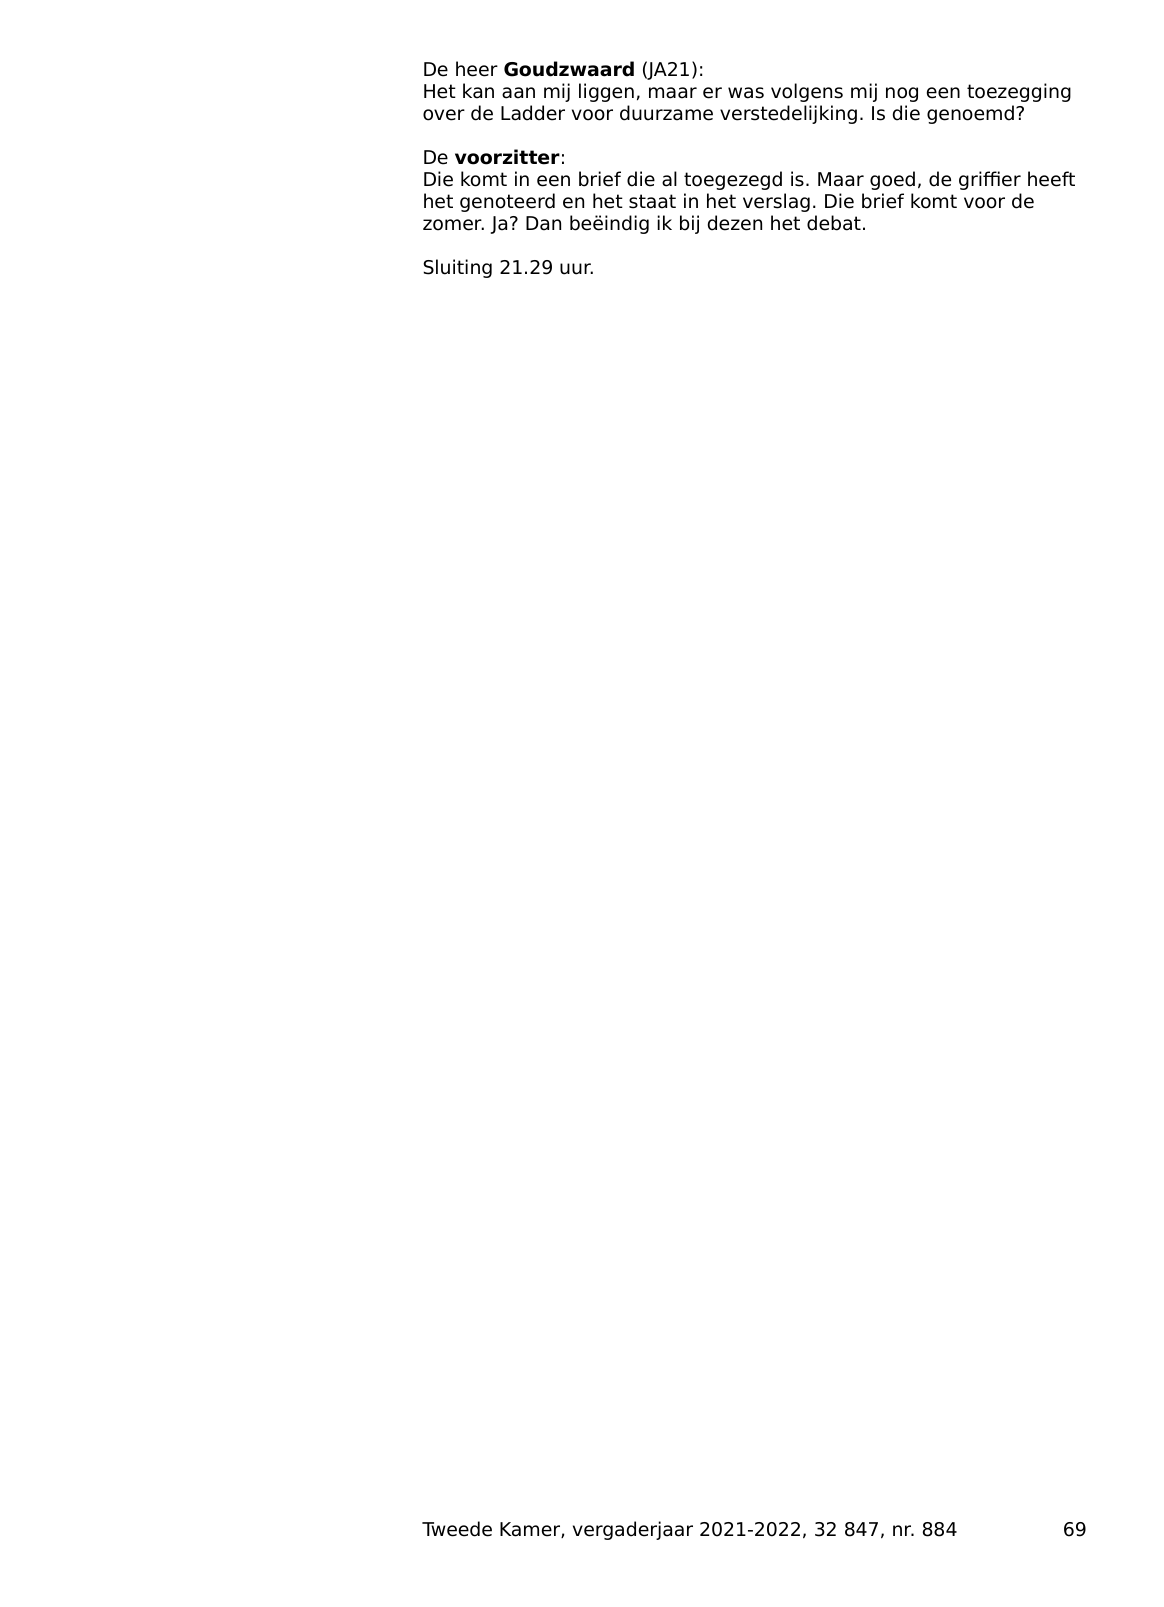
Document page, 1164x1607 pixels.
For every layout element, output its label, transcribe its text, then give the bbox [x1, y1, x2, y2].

text Die komt in een brief die al toegezegd is. Maar goed, de griffier heeft het genoteerd en het staat in het verslag. Die brief komt voor de zomer. Ja? Dan beëindig ik bij dezen het debat. [422, 169, 1087, 235]
text De voorzitter: [422, 147, 1087, 169]
text De heer Goudzwaard (JA21): [422, 59, 1087, 81]
text Sluiting 21.29 uur. [422, 257, 1087, 279]
text Het kan aan mij liggen, maar er was volgens mij nog een toezegging over de Ladder voor duurzame verstedelijking. Is die genoemd? [422, 81, 1087, 125]
